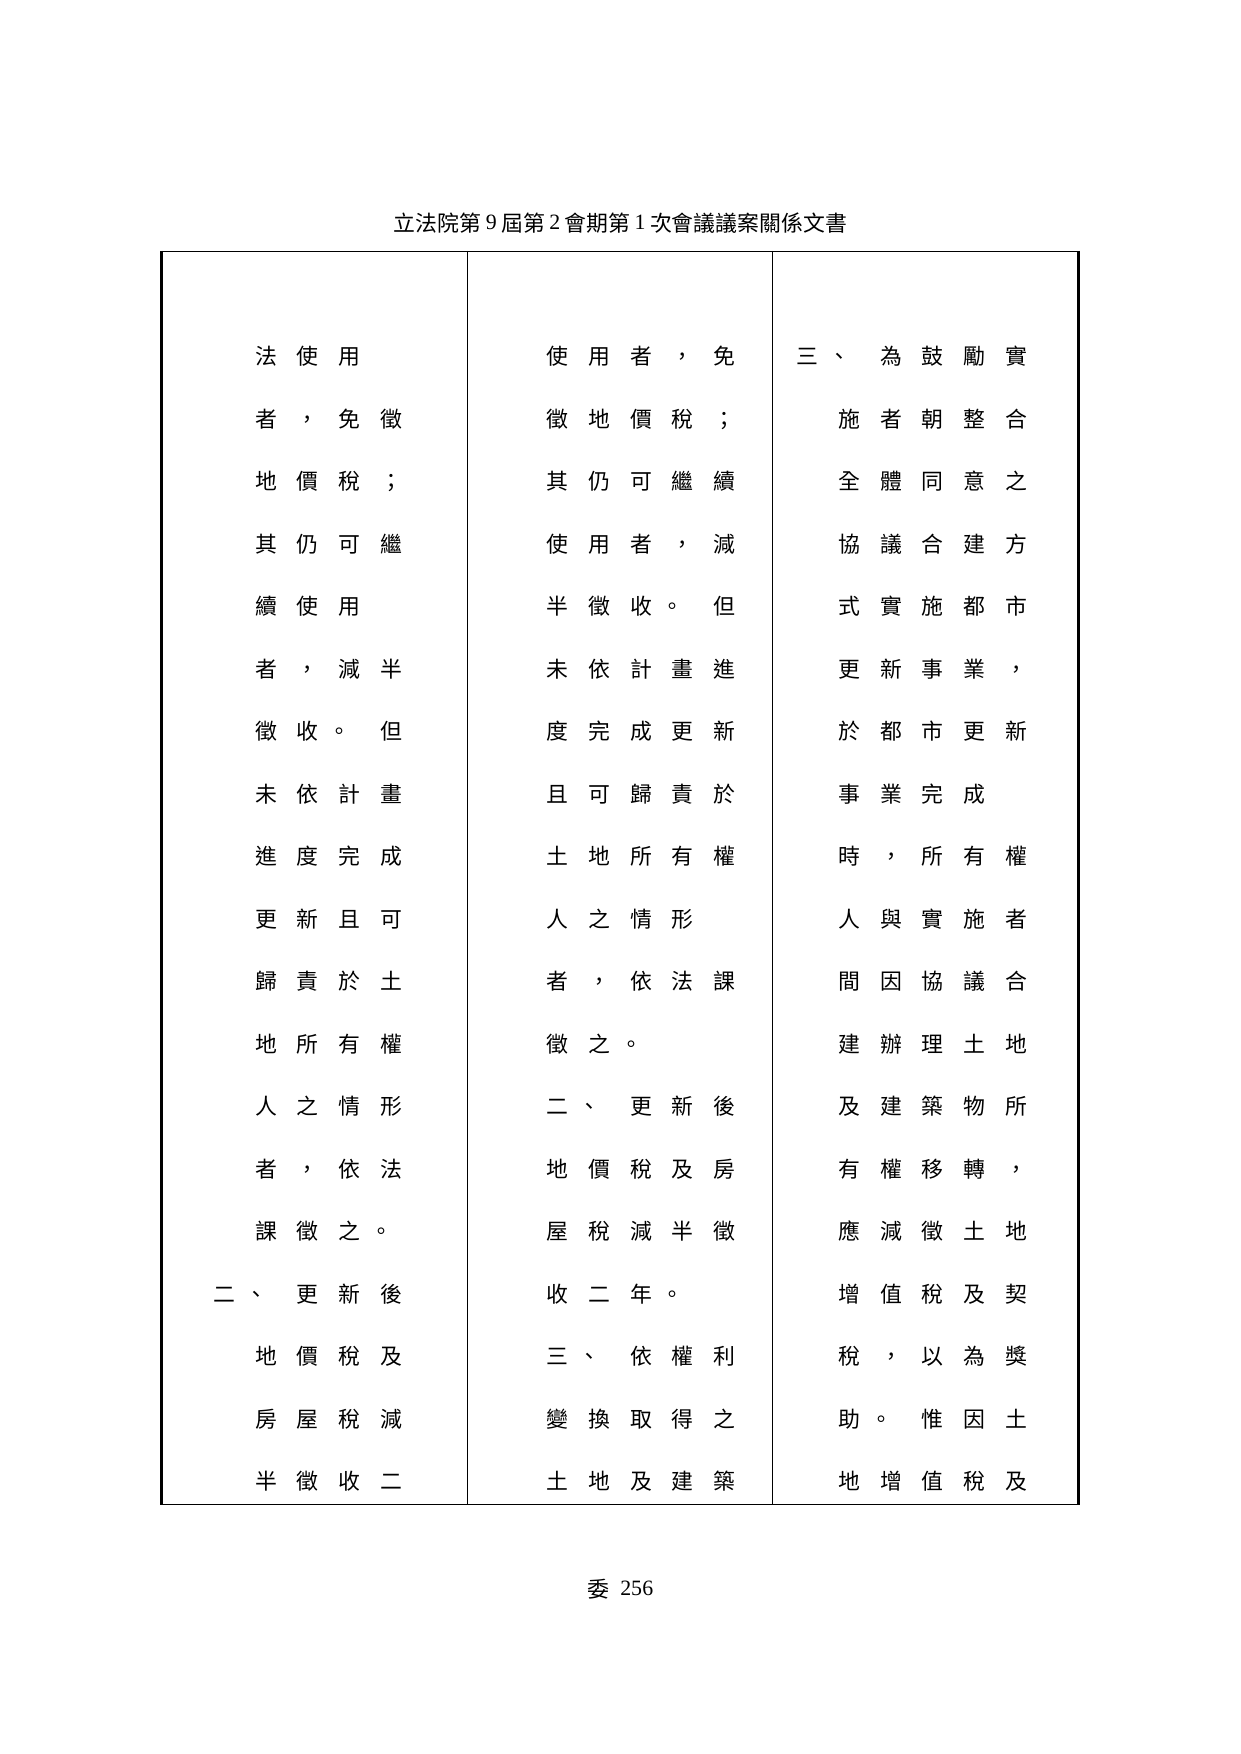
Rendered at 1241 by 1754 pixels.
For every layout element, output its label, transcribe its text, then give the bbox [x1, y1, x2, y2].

table_cell 使用者，免徵地價稅；其仍可繼續使用者，減半徵收。但未依計畫進度完成更新且可歸責於土地所有權人之情形者，依法課徵之。 二、更新後地價稅及房屋稅減半徵收二年。 三、依權利變換取得之土地及建築 [468, 252, 772, 1504]
table_cell 三、為鼓勵實施者朝整合全體同意之協議合建方式實施都市更新事業，於都市更新事業完成時，所有權人與實施者間因協議合建辦理土地及建築物所有權移轉，應減徵土地增值稅及契稅，以為獎助。惟因土地增值稅及 [773, 252, 1077, 1504]
table_cell 法使用者，免徵地價稅；其仍可繼續使用者，減半徵收。但未依計畫進度完成更新且可歸責於土地所有權人之情形者，依法課徵之。 二、更新後地價稅及房屋稅減半徵收二 [163, 252, 467, 1504]
